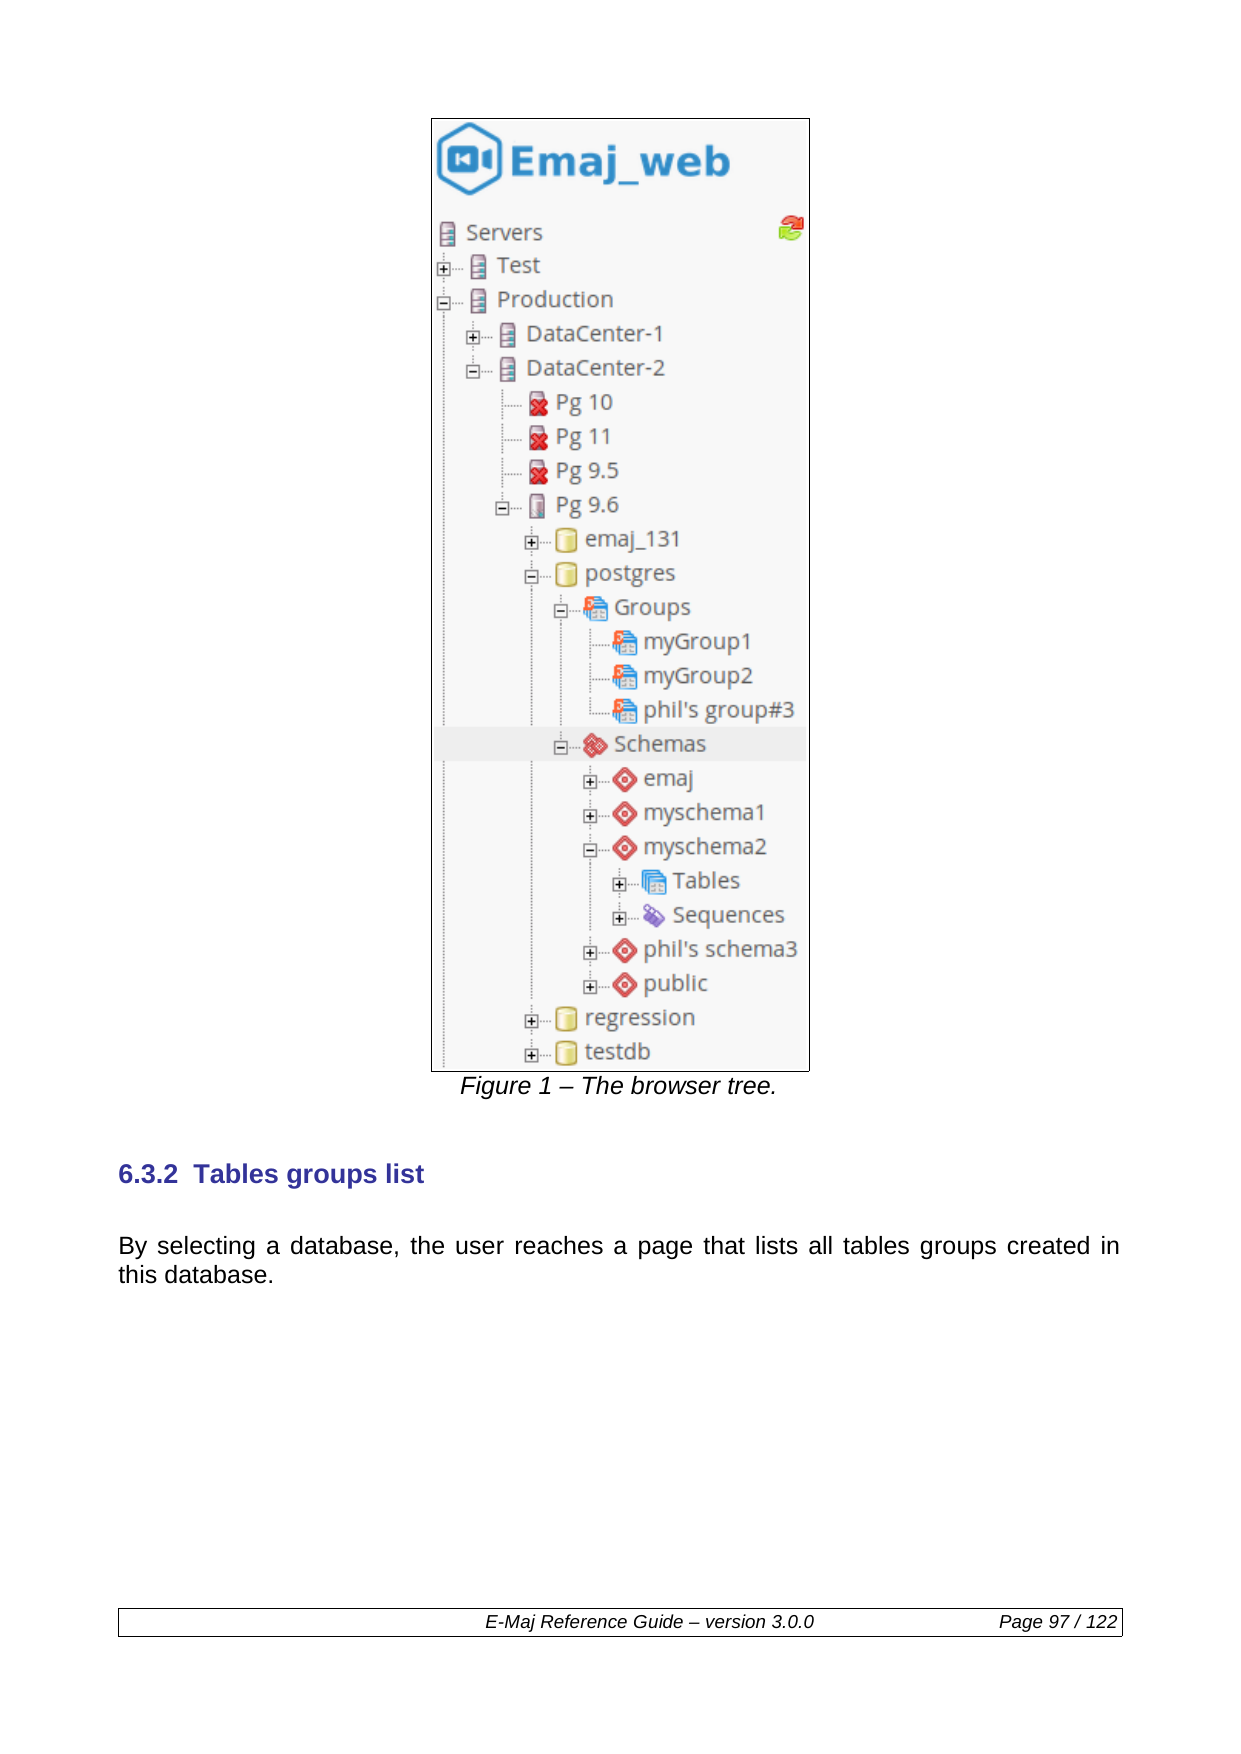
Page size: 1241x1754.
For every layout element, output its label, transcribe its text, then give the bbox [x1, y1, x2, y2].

subtitle Tables groups list [118, 1158, 1122, 1189]
picture [434, 121, 807, 1069]
text Figure 1 – The browser tree. [118, 785, 1122, 1100]
text By selecting a database, the user reaches a page that lists all tables groups created in this database. [118, 1231, 1122, 1289]
